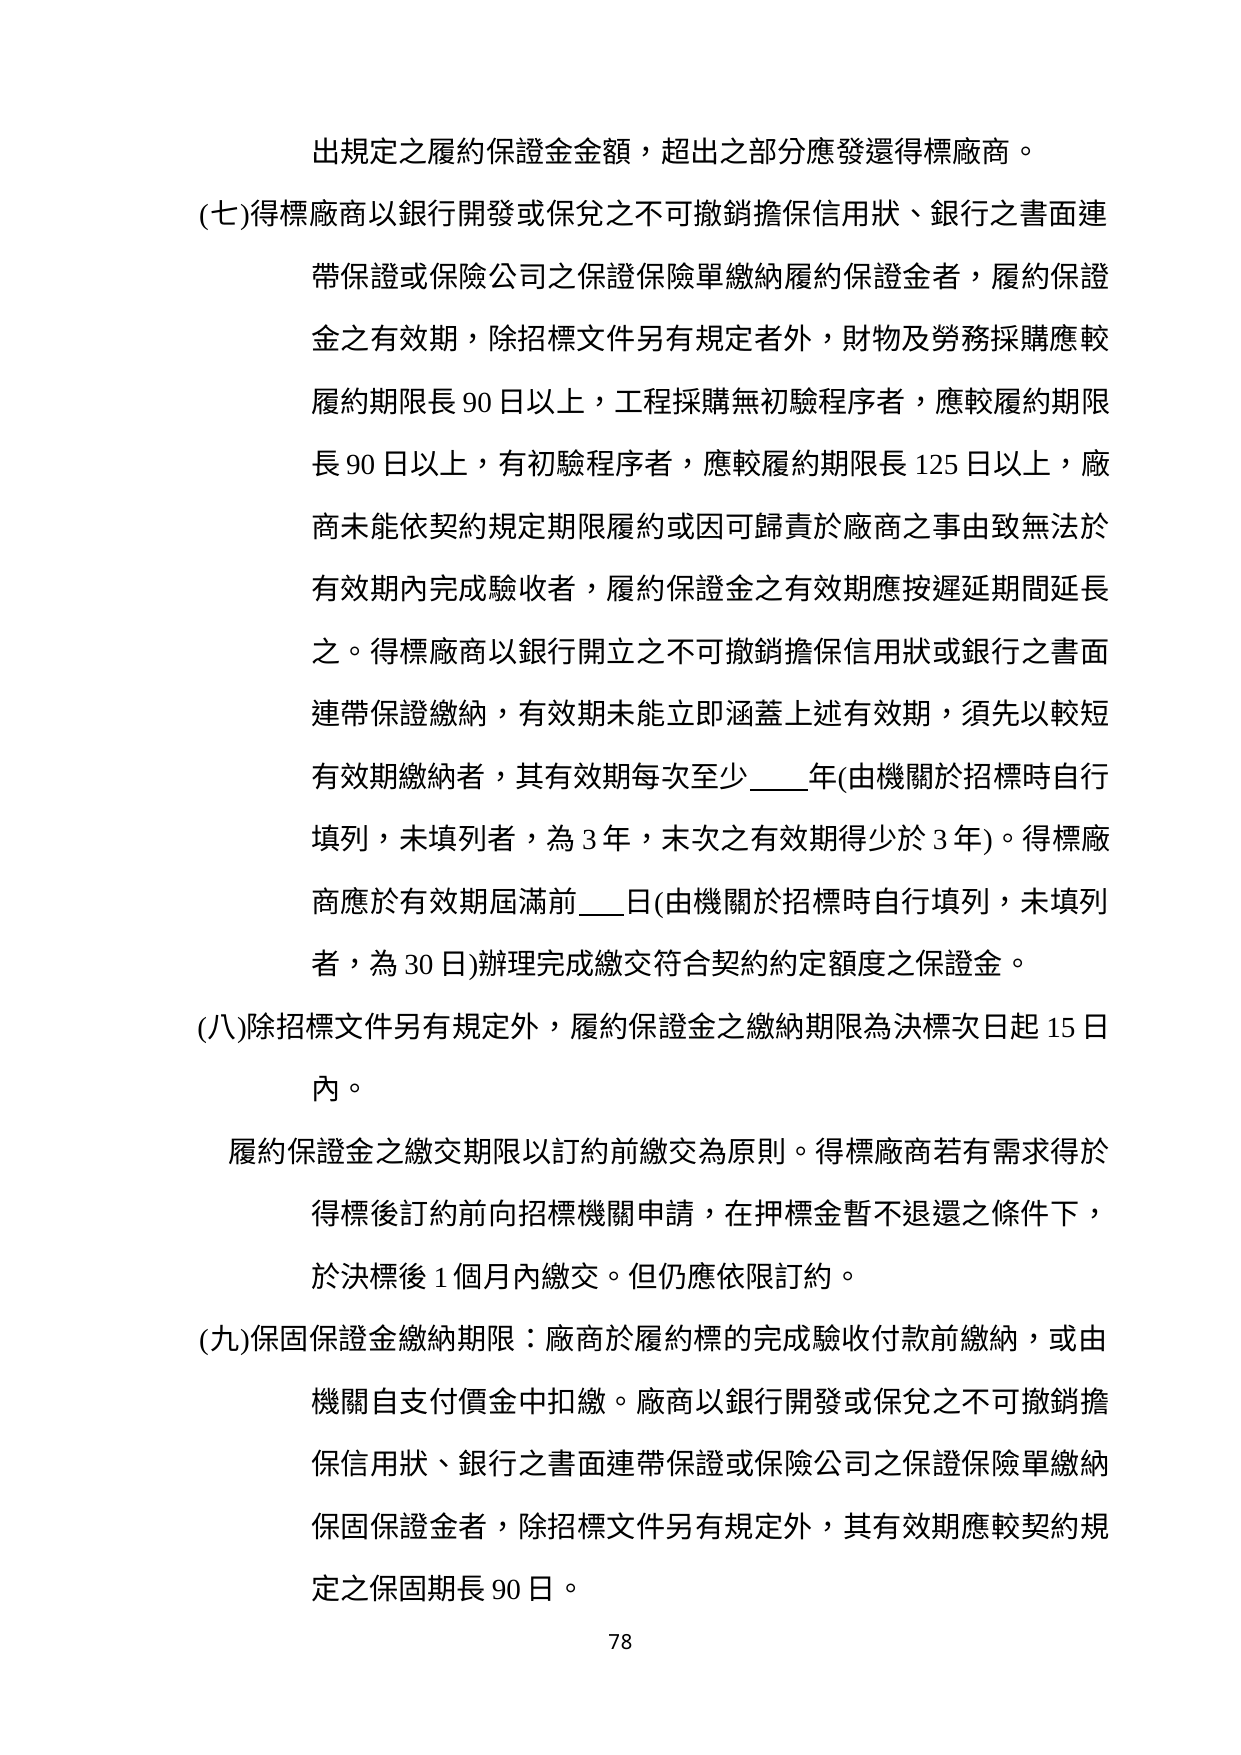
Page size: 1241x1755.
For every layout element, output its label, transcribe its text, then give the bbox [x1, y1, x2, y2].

text 履約保證金之繳交期限以訂約前繳交為原則。得標廠商若有需求得於得標後訂約前向招標機關申請，在押標金暫不退還之條件下，於決標後1個月內繳交。但仍應依限訂約。 [130, 1108, 1110, 1295]
text (七)得標廠商以銀行開發或保兌之不可撤銷擔保信用狀、銀行之書面連帶保證或保險公司之保證保險單繳納履約保證金者，履約保證金之有效期，除招標文件另有規定者外，財物及勞務採購應較履約期限長90日以上，工程採購無初驗程序者，應較履約期限長90日以上，有初驗程序者，應較履約期限長125日以上，廠商未能依契約規定期限履約或因可歸責於廠商之事由致無法於有效期內完成驗收者，履約保證金之有效期應按遲延期間延長之。得標廠商以銀行開立之不可撤銷擔保信用狀或銀行之書面連帶保證繳納，有效期未能立即涵蓋上述有效期，須先以較短有效期繳納者，其有效期每次至少 年(由機關於招標時自行填列，未填列者，為3年，末次之有效期得少於3年)。得標廠商應於有效期屆滿前 日(由機關於招標時自行填列，未填列者，為30日)辦理完成繳交符合契約約定額度之保證金。 [130, 170, 1110, 983]
text (九)保固保證金繳納期限：廠商於履約標的完成驗收付款前繳納，或由機關自支付價金中扣繳。廠商以銀行開發或保兌之不可撤銷擔保信用狀、銀行之書面連帶保證或保險公司之保證保險單繳納保固保證金者，除招標文件另有規定外，其有效期應較契約規定之保固期長90日。 [130, 1295, 1110, 1608]
text (八)除招標文件另有規定外，履約保證金之繳納期限為決標次日起15日內。 [130, 983, 1110, 1108]
text 出規定之履約保證金金額，超出之部分應發還得標廠商。 [130, 108, 1110, 170]
